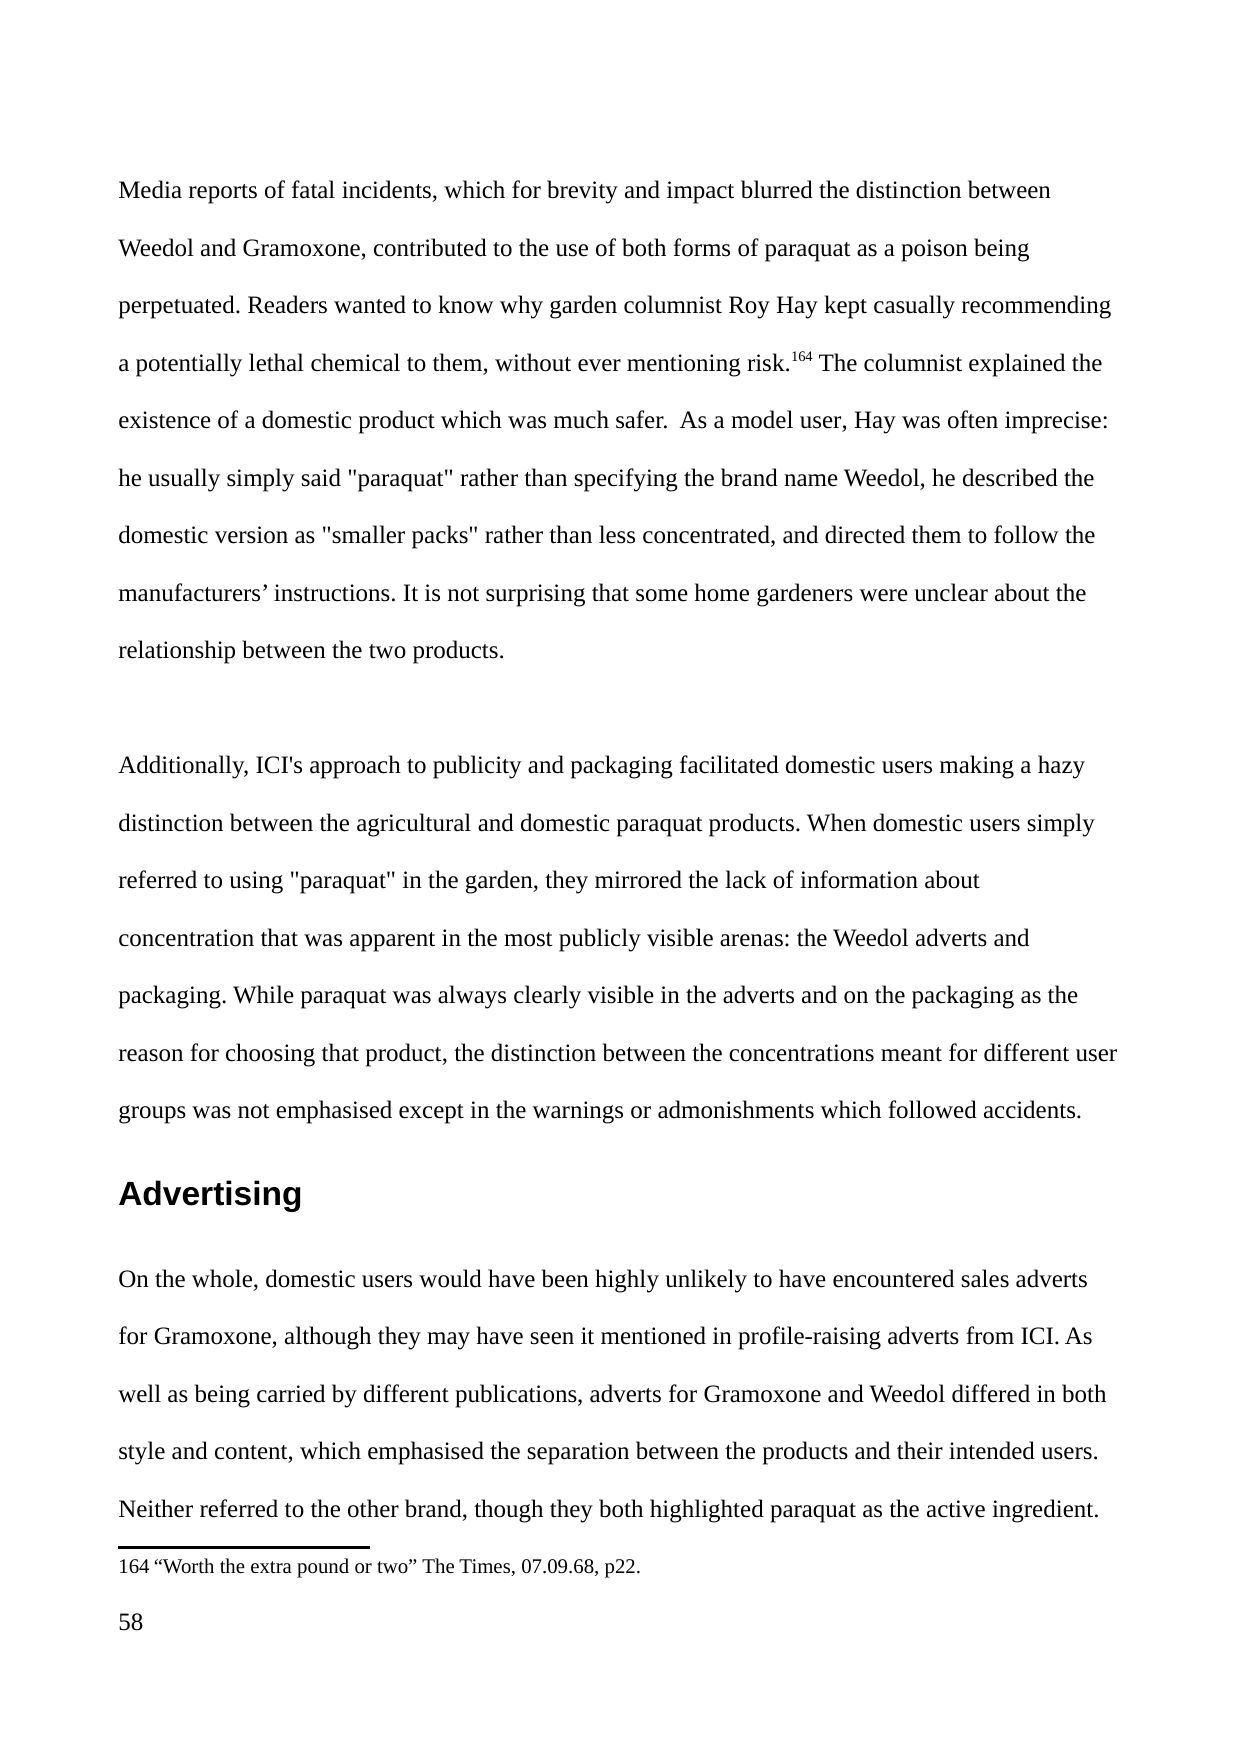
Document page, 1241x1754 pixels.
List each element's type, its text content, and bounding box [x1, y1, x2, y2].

text Media reports of fatal incidents, which for brevity and impact blurred the distinction between Weedol and Gramoxone, contributed to the use of both forms of paraquat as a poison being perpetuated. Readers wanted to know why garden columnist Roy Hay kept casually recommending a potentially lethal chemical to them, without ever mentioning risk. The columnist explained the existence of a domestic product which was much safer. As a model user, Hay was often imprecise: he usually simply said "paraquat" rather than specifying the brand name Weedol, he described the domestic version as "smaller packs" rather than less concentrated, and directed them to follow the manufacturers’ instructions. It is not surprising that some home gardeners were unclear about the relationship between the two products. [118, 176, 1122, 664]
text “Worth the extra pound or two” The Times, 07.09.68, p22. [118, 1553, 1122, 1578]
subtitle Advertising [118, 1174, 1122, 1213]
text Additionally, ICI's approach to publicity and packaging facilitated domestic users making a hazy distinction between the agricultural and domestic paraquat products. When domestic users simply referred to using "paraquat" in the garden, they mirrored the lack of information about concentration that was apparent in the most publicly visible arenas: the Weedol adverts and packaging. While paraquat was always clearly visible in the adverts and on the packaging as the reason for choosing that product, the distinction between the concentrations meant for different user groups was not emphasised except in the warnings or admonishments which followed accidents. [118, 751, 1122, 1124]
text On the whole, domestic users would have been highly unlikely to have encountered sales adverts for Gramoxone, although they may have seen it mentioned in profile-raising adverts from ICI. As well as being carried by different publications, adverts for Gramoxone and Weedol differed in both style and content, which emphasised the separation between the products and their intended users. Neither referred to the other brand, though they both highlighted paraquat as the active ingredient. [118, 1264, 1122, 1522]
